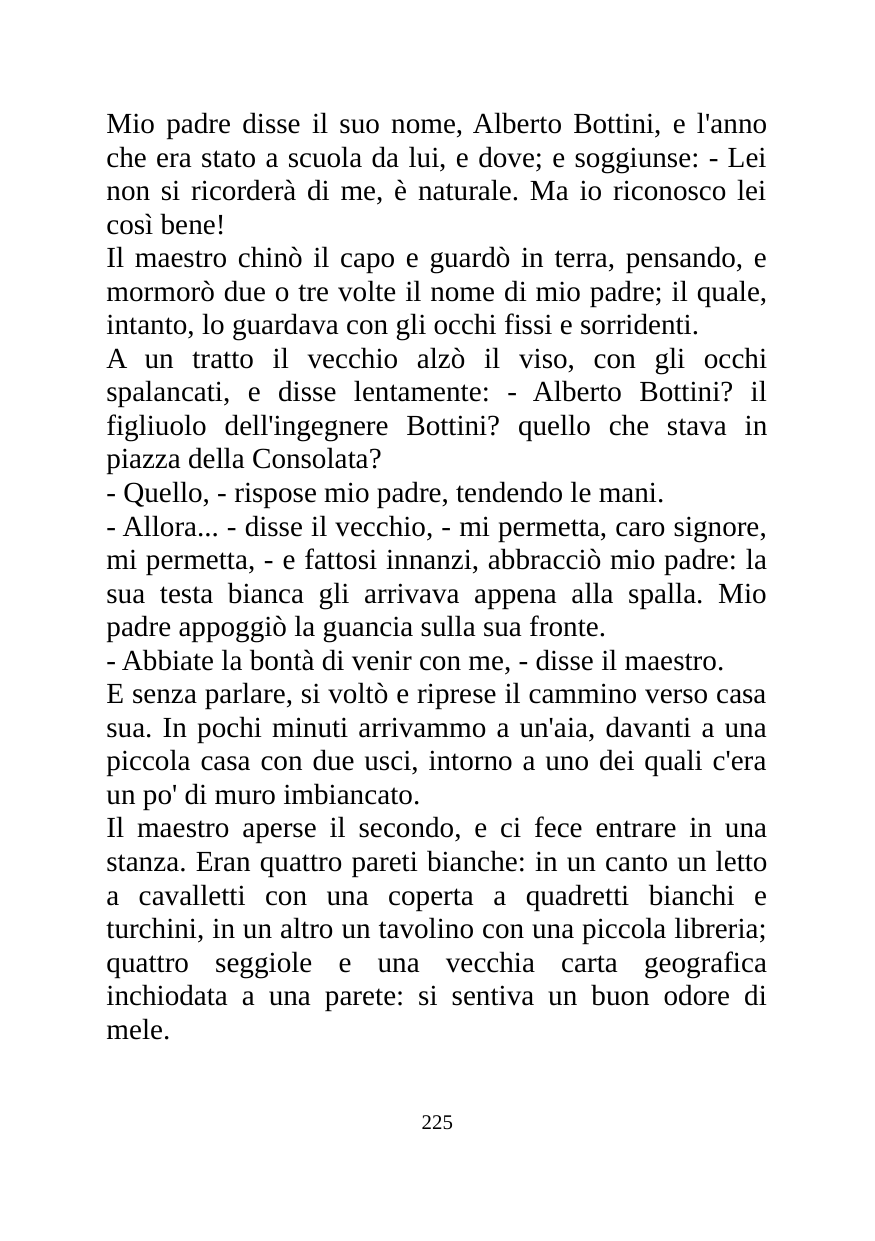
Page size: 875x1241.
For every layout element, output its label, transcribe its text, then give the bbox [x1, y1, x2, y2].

text Il maestro chinò il capo e guardò in terra, pensando, e mormorò due o tre volte il nome di mio padre; il quale, intanto, lo guardava con gli occhi fissi e sorridenti. [106, 240, 768, 341]
text - Quello, - rispose mio padre, tendendo le mani. [106, 475, 768, 509]
text Il maestro aperse il secondo, e ci fece entrare in una stanza. Eran quattro pareti bianche: in un canto un letto a cavalletti con una coperta a quadretti bianchi e turchini, in un altro un tavolino con una piccola libreria; quattro seggiole e una vecchia carta geografica inchiodata a una parete: si sentiva un buon odore di mele. [106, 811, 768, 1045]
text Mio padre disse il suo nome, Alberto Bottini, e l'anno che era stato a scuola da lui, e dove; e soggiunse: - Lei non si ricorderà di me, è naturale. Ma io riconosco lei così bene! [106, 106, 768, 240]
text - Allora... - disse il vecchio, - mi permetta, caro signore, mi permetta, - e fattosi innanzi, abbracciò mio padre: la sua testa bianca gli arrivava appena alla spalla. Mio padre appoggiò la guancia sulla sua fronte. [106, 509, 768, 643]
text - Abbiate la bontà di venir con me, - disse il maestro. [106, 643, 768, 676]
text E senza parlare, si voltò e riprese il cammino verso casa sua. In pochi minuti arrivammo a un'aia, davanti a una piccola casa con due usci, intorno a uno dei quali c'era un po' di muro imbiancato. [106, 676, 768, 811]
text A un tratto il vecchio alzò il viso, con gli occhi spalancati, e disse lentamente: - Alberto Bottini? il figliuolo dell'ingegnere Bottini? quello che stava in piazza della Consolata? [106, 341, 768, 475]
